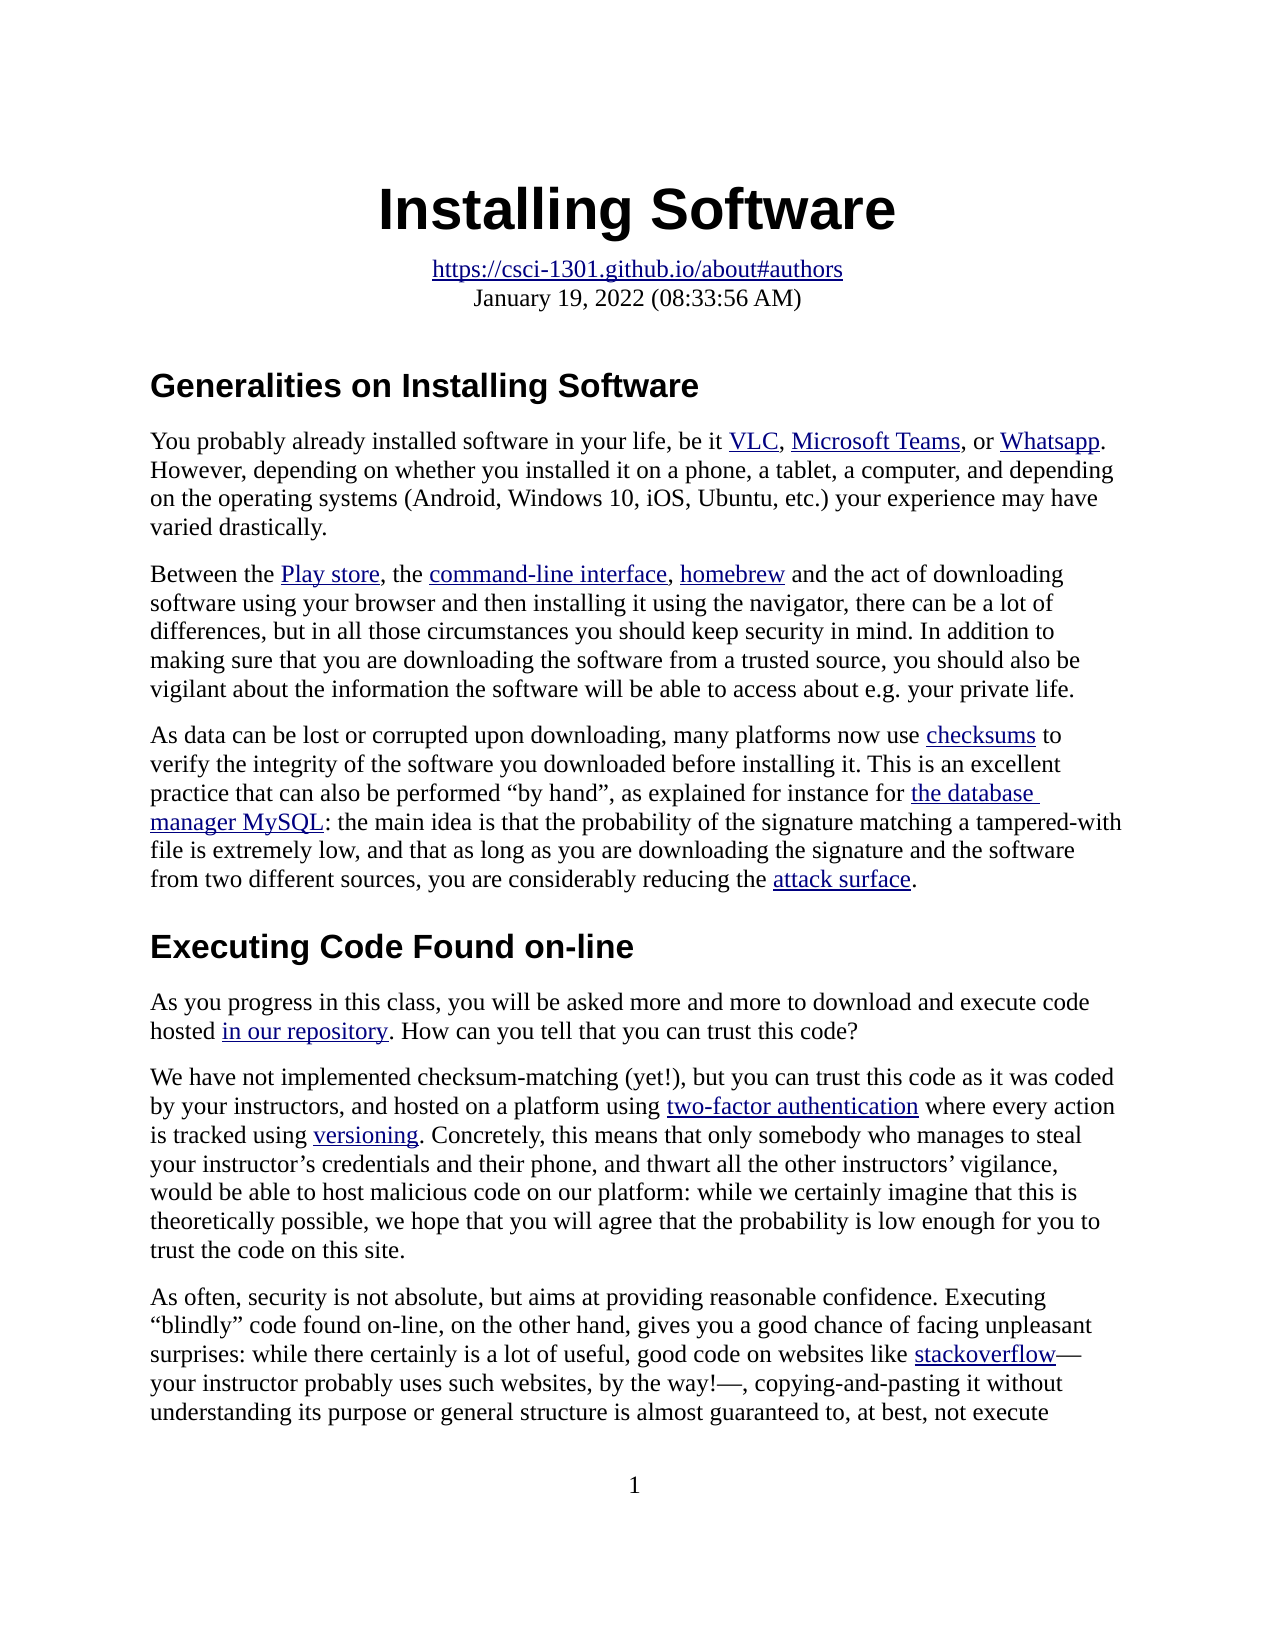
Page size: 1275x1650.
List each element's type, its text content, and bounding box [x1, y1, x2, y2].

text We have not implemented checksum-matching (yet!), but you can trust this code as it was coded by your instructors, and hosted on a platform using two-factor authentication where every action is tracked using versioning. Concretely, this means that only somebody who manages to steal your instructor’s credentials and their phone, and thwart all the other instructors’ vigilance, would be able to host malicious code on our platform: while we certainly imagine that this is theoretically possible, we hope that you will agree that the probability is low enough for you to trust the code on this site. [150, 1062, 1125, 1264]
title Installing Software [150, 175, 1125, 242]
text You probably already installed software in your life, be it VLC, Microsoft Teams, or Whatsapp. However, depending on whether you installed it on a phone, a tablet, a computer, and depending on the operating systems (Android, Windows 10, iOS, Ubuntu, etc.) your experience may have varied drastically. [150, 426, 1125, 541]
subtitle Executing Code Found on-line [150, 927, 1125, 966]
text https://csci-1301.github.io/about#authors [150, 254, 1125, 283]
text As often, security is not absolute, but aims at providing reasonable confidence. Executing “blindly” code found on-line, on the other hand, gives you a good chance of facing unpleasant surprises: while there certainly is a lot of useful, good code on websites like stackoverflow—your instructor probably uses such websites, by the way!—, copying-and-pasting it without understanding its purpose or general structure is almost guaranteed to, at best, not execute [150, 1282, 1125, 1425]
text As data can be lost or corrupted upon downloading, many platforms now use checksums to verify the integrity of the software you downloaded before installing it. This is an excellent practice that can also be performed “by hand”, as explained for instance for the database manager MySQL: the main idea is that the probability of the signature matching a tampered-with file is extremely low, and that as long as you are downloading the signature and the software from two different sources, you are considerably reducing the attack surface. [150, 721, 1125, 893]
subtitle Generalities on Installing Software [150, 366, 1125, 404]
text Between the Play store, the command-line interface, homebrew and the act of downloading software using your browser and then installing it using the navigator, there can be a lot of differences, but in all those circumstances you should keep security in mind. In addition to making sure that you are downloading the software from a trusted source, you should also be vigilant about the information the software will be able to access about e.g. your private life. [150, 559, 1125, 703]
text As you progress in this class, you will be asked more and more to download and execute code hosted in our repository. How can you tell that you can trust this code? [150, 987, 1125, 1044]
text January 19, 2022 (08:33:56 AM) [150, 283, 1125, 312]
